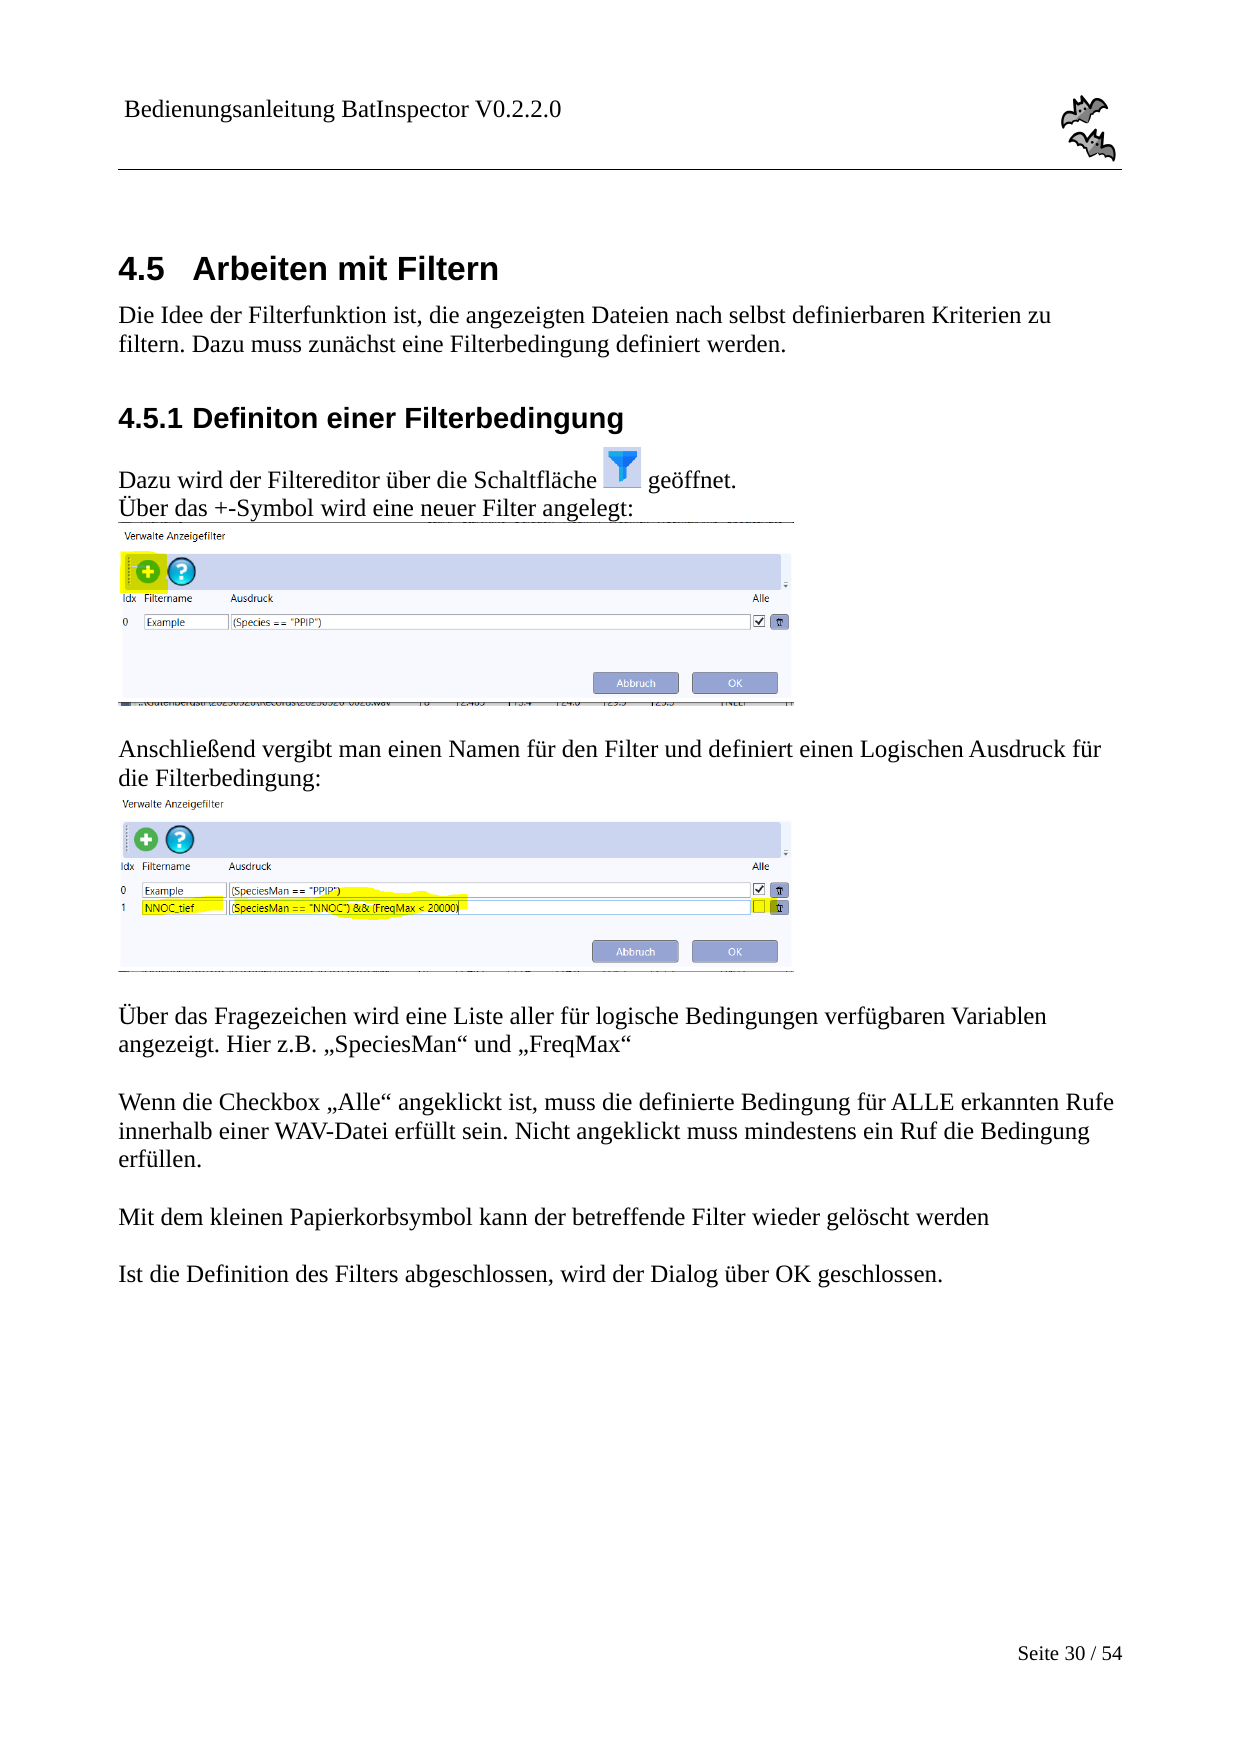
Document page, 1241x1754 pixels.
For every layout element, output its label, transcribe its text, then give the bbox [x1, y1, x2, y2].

text Über das Fragezeichen wird eine Liste aller für logische Bedingungen verfügbaren Variablen angezeigt. Hier z.B. „SpeciesMan“ und „FreqMax“ [118, 1001, 1122, 1058]
subtitle Arbeiten mit Filtern [118, 249, 1122, 288]
picture [118, 522, 794, 706]
text Ist die Definition des Filters abgeschlossen, wird der Dialog über OK geschlossen. [118, 1259, 1122, 1288]
picture [118, 792, 794, 972]
text Dazu wird der Filtereditor über die Schaltfläche geöffnet. [118, 447, 1122, 493]
subtitle Definiton einer Filterbedingung [118, 401, 1122, 434]
text Über das +-Symbol wird eine neuer Filter angelegt: [118, 493, 1122, 522]
text Wenn die Checkbox „Alle“ angeklickt ist, muss die definierte Bedingung für ALLE erkannten Rufe innerhalb einer WAV-Datei erfüllt sein. Nicht angeklickt muss mindestens ein Ruf die Bedingung erfüllen. [118, 1087, 1122, 1173]
text Die Idee der Filterfunktion ist, die angezeigten Dateien nach selbst definierbaren Kriterien zu filtern. Dazu muss zunächst eine Filterbedingung definiert werden. [118, 300, 1122, 358]
picture [1057, 95, 1120, 162]
picture [603, 447, 642, 488]
text Mit dem kleinen Papierkorbsymbol kann der betreffende Filter wieder gelöscht werden [118, 1202, 1122, 1231]
text Anschließend vergibt man einen Namen für den Filter und definiert einen Logischen Ausdruck für die Filterbedingung: [118, 734, 1122, 792]
